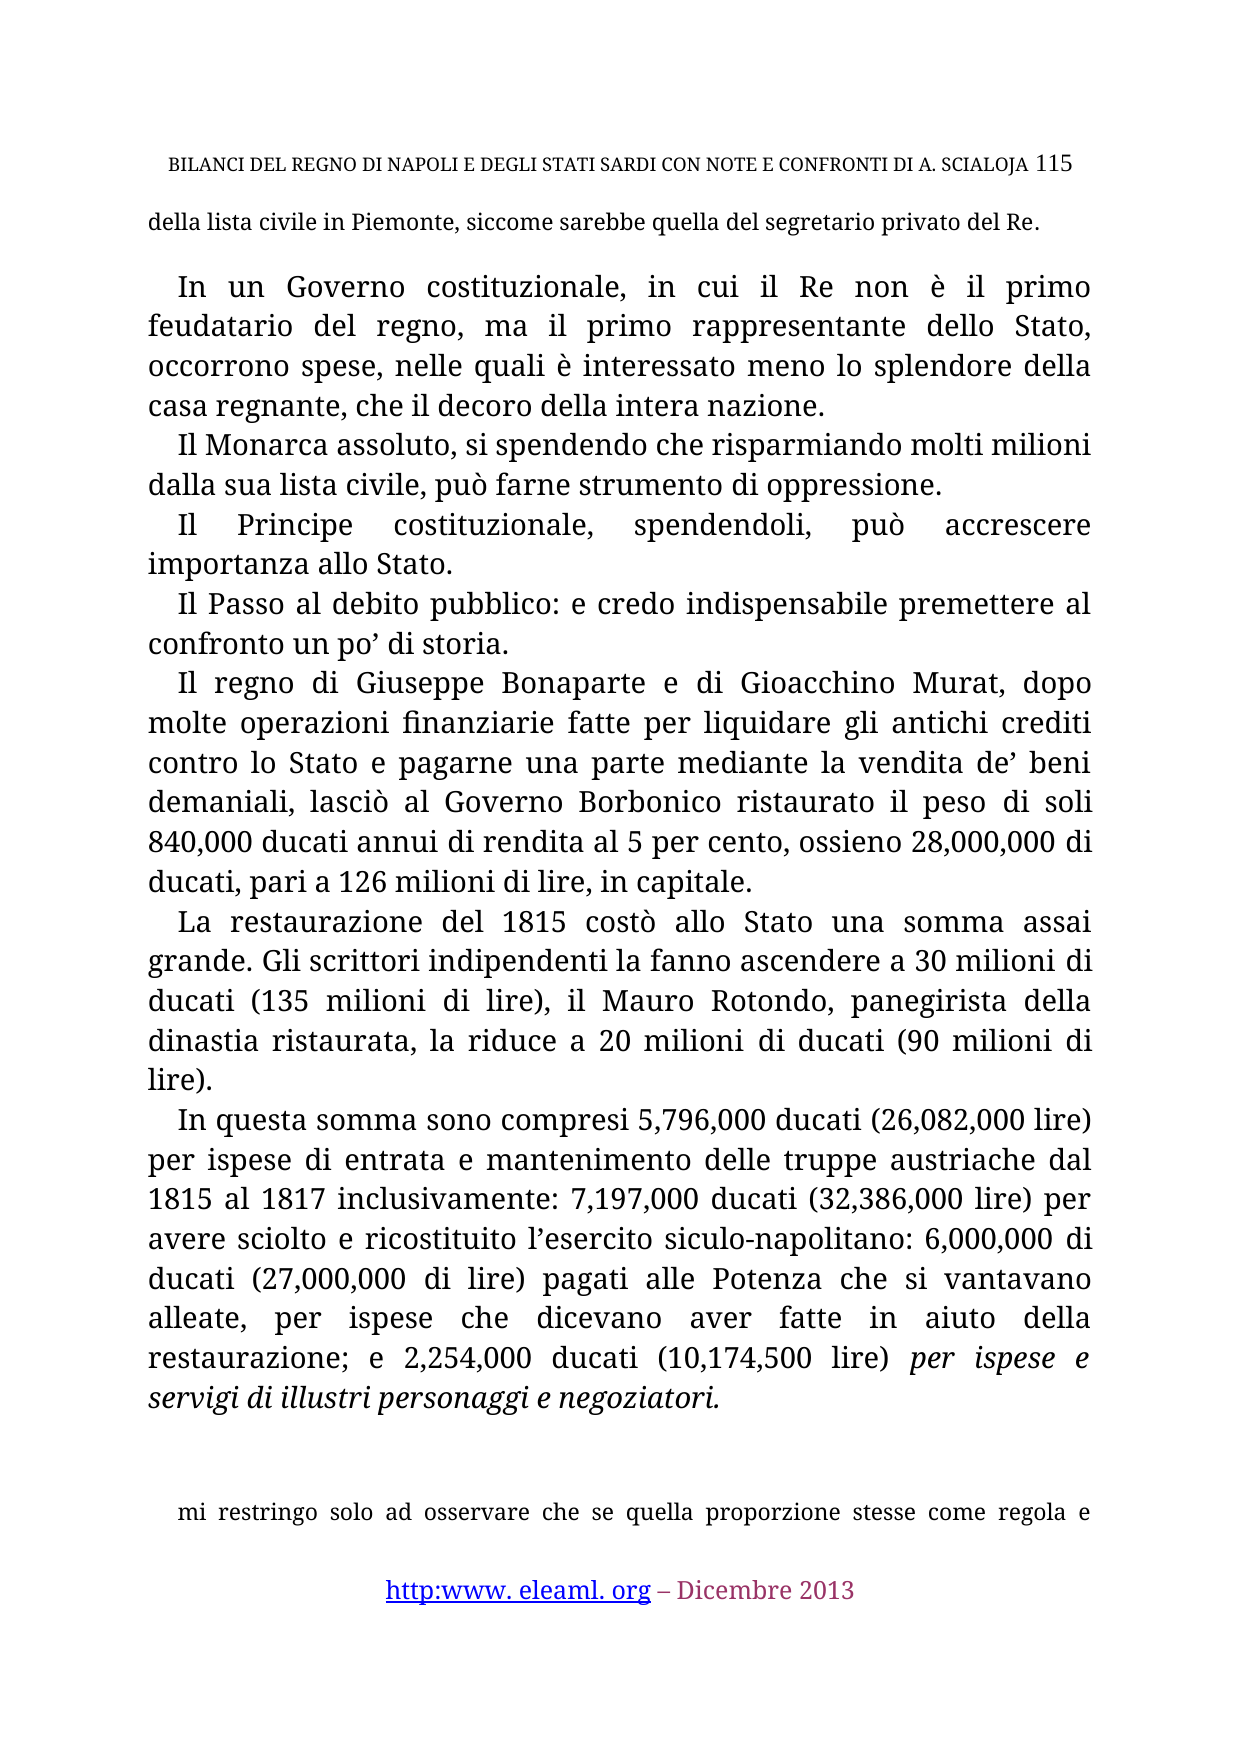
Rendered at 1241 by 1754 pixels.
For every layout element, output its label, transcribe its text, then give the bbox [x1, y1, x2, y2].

text mi restringo solo ad osservare che se quella proporzione stesse come regola e [148, 1496, 1093, 1527]
text In questa somma sono compresi 5,796,000 ducati (26,082,000 lire) per ispese di entrata e mantenimento delle truppe austriache dal 1815 al 1817 inclusivamente: 7,197,000 ducati (32,386,000 lire) per avere sciolto e ricostituito l’esercito siculo-napolitano: 6,000,000 di ducati (27,000,000 di lire) pagati alle Potenza che si vantavano alleate, per ispese che dicevano aver fatte in aiuto della restaurazione; e 2,254,000 ducati (10,174,500 lire) per ispese e servigi di illustri personaggi e negoziatori. [148, 1099, 1093, 1417]
text Il Passo al debito pubblico: e credo indispensabile premettere al confronto un po’ di storia. [148, 583, 1093, 663]
text Il regno di Giuseppe Bonaparte e di Gioacchino Murat, dopo molte operazioni finanziarie fatte per liquidare gli antichi crediti contro lo Stato e pagarne una parte mediante la vendita de’ beni demaniali, lasciò al Governo Borbonico ristaurato il peso di soli 840,000 ducati annui di rendita al 5 per cento, ossieno 28,000,000 di ducati, pari a 126 milioni di lire, in capitale. [148, 663, 1093, 901]
text della lista civile in Piemonte, siccome sarebbe quella del segretario privato del Re. [148, 206, 1093, 237]
text Il Principe costituzionale, spendendoli, può accrescere importanza allo Stato. [148, 504, 1093, 583]
text Il Monarca assoluto, si spendendo che risparmiando molti milioni dalla sua lista civile, può farne strumento di oppressione. [148, 424, 1093, 504]
text La restaurazione del 1815 costò allo Stato una somma assai grande. Gli scrittori indipendenti la fanno ascendere a 30 milioni di ducati (135 milioni di lire), il Mauro Rotondo, panegirista della dinastia ristaurata, la riduce a 20 milioni di ducati (90 milioni di lire). [148, 901, 1093, 1099]
text In un Governo costituzionale, in cui il Re non è il primo feudatario del regno, ma il primo rappresentante dello Stato, occorrono spese, nelle quali è interessato meno lo splendore della casa regnante, che il decoro della intera nazione. [148, 266, 1093, 424]
